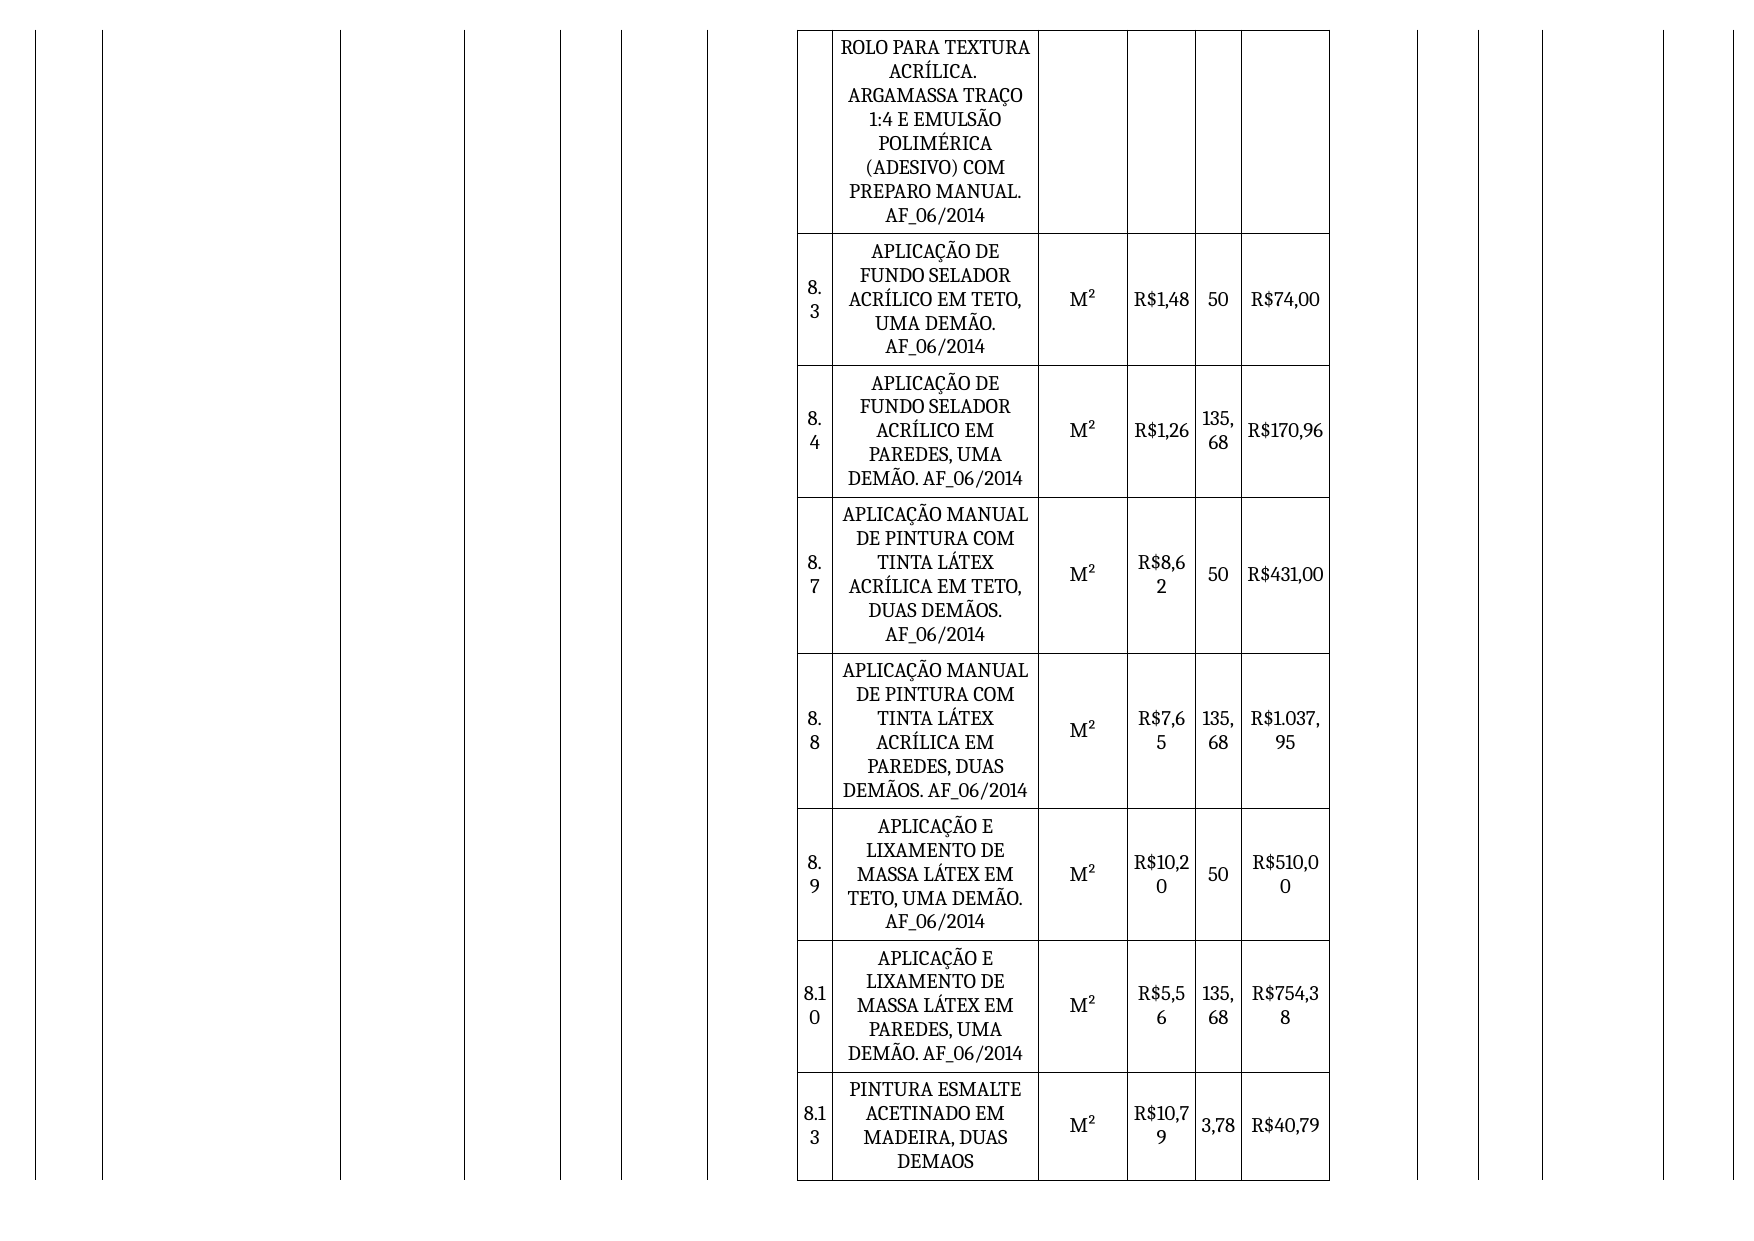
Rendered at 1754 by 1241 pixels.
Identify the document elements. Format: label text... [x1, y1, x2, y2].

table_cell [36, 233, 102, 365]
table_cell [1664, 30, 1733, 233]
table_cell [1664, 233, 1733, 365]
table_cell [1330, 1072, 1417, 1179]
table_cell [708, 365, 797, 497]
table_cell R$1,48 [1128, 234, 1195, 365]
table_cell [341, 30, 464, 233]
table_cell [465, 653, 560, 808]
table_cell [1242, 31, 1329, 233]
table_cell [341, 497, 464, 652]
table_cell [1330, 497, 1417, 652]
table_cell [36, 808, 102, 940]
table_cell R$10,20 [1128, 809, 1195, 940]
table_cell [1418, 1072, 1478, 1179]
table_cell [1479, 940, 1542, 1072]
table_cell [1196, 31, 1241, 233]
table_cell [708, 940, 797, 1072]
table_cell 8.4 [798, 366, 832, 497]
table_cell [36, 30, 102, 233]
table_cell [36, 653, 102, 808]
table_cell M² [1039, 654, 1127, 808]
table_cell R$5,56 [1128, 941, 1195, 1072]
table_cell [36, 940, 102, 1072]
table_cell [1479, 497, 1542, 652]
table_cell [1330, 808, 1417, 940]
table_cell R$1,26 [1128, 366, 1195, 497]
table_cell [1664, 497, 1733, 652]
table_cell [1543, 653, 1663, 808]
table_cell R$1.037,95 [1242, 654, 1329, 808]
table_cell [1479, 653, 1542, 808]
table_cell [1543, 497, 1663, 652]
table_cell R$431,00 [1242, 498, 1329, 652]
table_cell [1418, 497, 1478, 652]
table_cell [1479, 233, 1542, 365]
table_cell [341, 940, 464, 1072]
table_cell [465, 497, 560, 652]
table_cell [561, 1072, 621, 1179]
table_cell APLICAÇÃO MANUAL DE PINTURA COM TINTA LÁTEX ACRÍLICA EM TETO, DUAS DEMÃOS. AF_06/2014 [833, 498, 1038, 652]
table_cell M² [1039, 234, 1127, 365]
table_cell [1039, 31, 1127, 233]
table_cell PINTURA ESMALTE ACETINADO EM MADEIRA, DUAS DEMAOS [833, 1073, 1038, 1179]
table_cell [622, 808, 707, 940]
table_cell [341, 233, 464, 365]
table_cell [1543, 365, 1663, 497]
table_cell [622, 365, 707, 497]
table_cell 50 [1196, 234, 1241, 365]
table_cell APLICAÇÃO MANUAL DE PINTURA COM TINTA LÁTEX ACRÍLICA EM PAREDES, DUAS DEMÃOS. AF_06/2014 [833, 654, 1038, 808]
table_cell [708, 233, 797, 365]
table_cell [1418, 653, 1478, 808]
table_cell [622, 1072, 707, 1179]
table_cell [708, 1072, 797, 1179]
table_cell 8.13 [798, 1073, 832, 1179]
table_cell [561, 808, 621, 940]
table_cell APLICAÇÃO DE FUNDO SELADOR ACRÍLICO EM TETO, UMA DEMÃO. AF_06/2014 [833, 234, 1038, 365]
table_cell [465, 365, 560, 497]
table_cell R$754,38 [1242, 941, 1329, 1072]
table_cell [1418, 940, 1478, 1072]
table_cell [708, 30, 797, 233]
table_cell [465, 940, 560, 1072]
table_cell 8.3 [798, 234, 832, 365]
table_cell [561, 365, 621, 497]
table_cell [103, 233, 340, 365]
table_cell [1330, 30, 1417, 233]
table_cell R$7,65 [1128, 654, 1195, 808]
table_cell [1479, 365, 1542, 497]
table_cell 8.10 [798, 941, 832, 1072]
table_cell ROLO PARA TEXTURA ACRÍLICA. ARGAMASSA TRAÇO 1:4 E EMULSÃO POLIMÉRICA (ADESIVO) COM PREPARO MANUAL. AF_06/2014 [833, 31, 1038, 233]
table_cell [103, 653, 340, 808]
table_cell [561, 497, 621, 652]
table_cell [103, 365, 340, 497]
table_cell [465, 1072, 560, 1179]
table_cell [622, 653, 707, 808]
table_cell [1543, 808, 1663, 940]
table_cell [708, 497, 797, 652]
table_cell [1418, 365, 1478, 497]
table_cell M² [1039, 1073, 1127, 1179]
table_cell [465, 30, 560, 233]
table_cell APLICAÇÃO E LIXAMENTO DE MASSA LÁTEX EM PAREDES, UMA DEMÃO. AF_06/2014 [833, 941, 1038, 1072]
table_cell [103, 940, 340, 1072]
table_cell [798, 31, 832, 233]
table_cell 3,78 [1196, 1073, 1241, 1179]
table_cell [622, 497, 707, 652]
table_cell [1418, 233, 1478, 365]
table_cell [341, 365, 464, 497]
table_cell R$510,00 [1242, 809, 1329, 940]
table_cell R$8,62 [1128, 498, 1195, 652]
table_cell R$40,79 [1242, 1073, 1329, 1179]
table_cell [708, 808, 797, 940]
table_cell 8.9 [798, 809, 832, 940]
table_cell [103, 30, 340, 233]
table_cell [103, 808, 340, 940]
table_cell 135,68 [1196, 654, 1241, 808]
table_cell R$74,00 [1242, 234, 1329, 365]
table_cell 50 [1196, 809, 1241, 940]
table_cell M² [1039, 941, 1127, 1072]
table_cell APLICAÇÃO DE FUNDO SELADOR ACRÍLICO EM PAREDES, UMA DEMÃO. AF_06/2014 [833, 366, 1038, 497]
table_cell [561, 30, 621, 233]
table_cell [1664, 1072, 1733, 1179]
table_cell [1664, 653, 1733, 808]
table_cell R$170,96 [1242, 366, 1329, 497]
table_cell [1664, 365, 1733, 497]
table_cell APLICAÇÃO E LIXAMENTO DE MASSA LÁTEX EM TETO, UMA DEMÃO. AF_06/2014 [833, 809, 1038, 940]
table_cell 50 [1196, 498, 1241, 652]
table_cell M² [1039, 809, 1127, 940]
table_cell 8.7 [798, 498, 832, 652]
table_cell [36, 1072, 102, 1179]
table_cell [1330, 365, 1417, 497]
table_cell 135,68 [1196, 366, 1241, 497]
table_cell [1418, 30, 1478, 233]
table_cell [622, 233, 707, 365]
table_cell [1330, 653, 1417, 808]
table_cell [1330, 940, 1417, 1072]
table_cell [1664, 808, 1733, 940]
table_cell [465, 233, 560, 365]
table_cell [1543, 940, 1663, 1072]
table_cell [1543, 1072, 1663, 1179]
table_cell [36, 497, 102, 652]
table_cell [622, 940, 707, 1072]
table_cell [1128, 31, 1195, 233]
table_cell [341, 653, 464, 808]
table_cell [1479, 1072, 1542, 1179]
table_cell [1664, 940, 1733, 1072]
table_cell [1479, 808, 1542, 940]
table_cell [36, 365, 102, 497]
table_cell [465, 808, 560, 940]
table_cell [708, 653, 797, 808]
table_cell [561, 940, 621, 1072]
table_cell [103, 497, 340, 652]
table_cell [561, 653, 621, 808]
table_cell [1543, 30, 1663, 233]
table_cell [561, 233, 621, 365]
table_cell [1418, 808, 1478, 940]
table_cell [1543, 233, 1663, 365]
table_cell [622, 30, 707, 233]
table_cell 135,68 [1196, 941, 1241, 1072]
table_cell [1479, 30, 1542, 233]
table_cell M² [1039, 366, 1127, 497]
table_cell [341, 808, 464, 940]
table_cell R$10,79 [1128, 1073, 1195, 1179]
table_cell 8.8 [798, 654, 832, 808]
table_cell [1330, 233, 1417, 365]
table_cell [341, 1072, 464, 1179]
table_cell M² [1039, 498, 1127, 652]
table_cell [103, 1072, 340, 1179]
